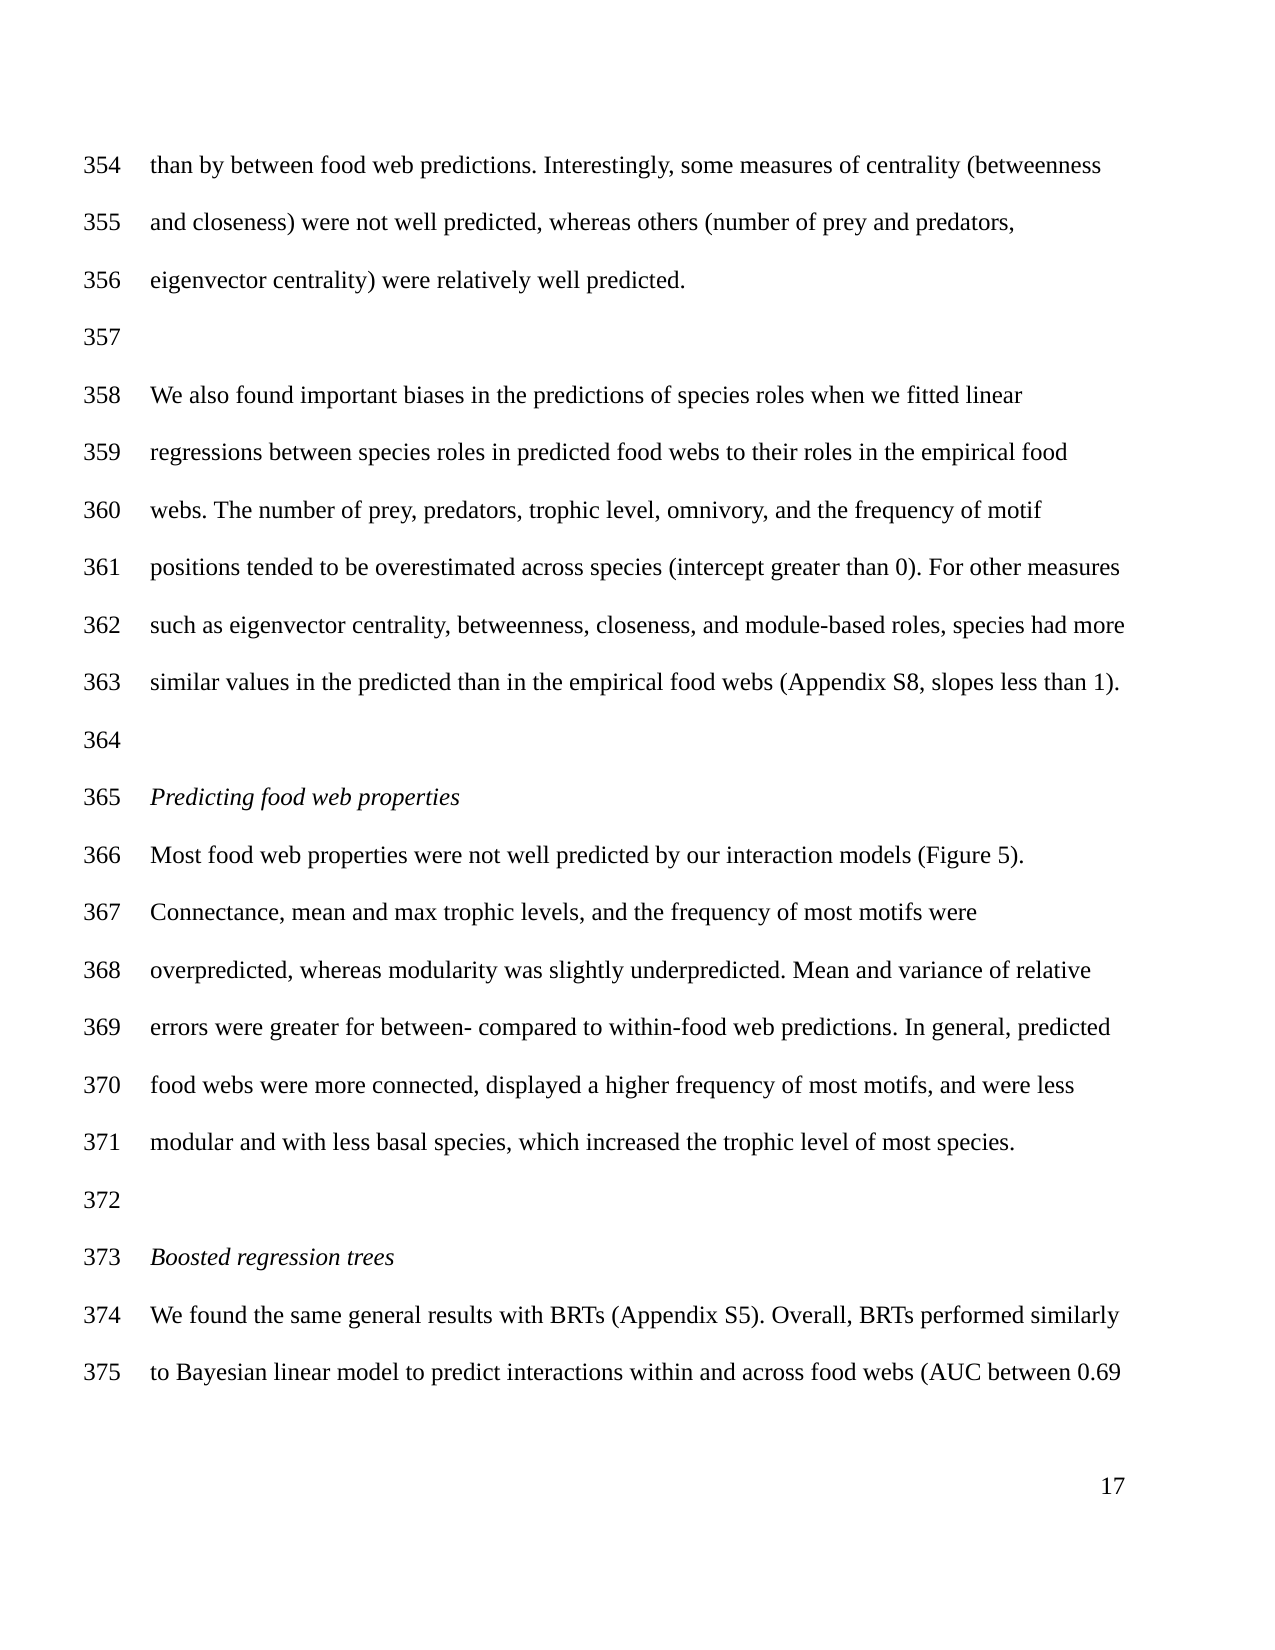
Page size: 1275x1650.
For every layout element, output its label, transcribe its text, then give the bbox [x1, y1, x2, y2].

text Predicting food web properties [150, 782, 1125, 811]
text Boosted regression trees [150, 1242, 1125, 1271]
text We found the same general results with BRTs (Appendix S5). Overall, BRTs performed similarly to Bayesian linear model to predict interactions within and across food webs (AUC between 0.69 [150, 1300, 1125, 1386]
text We also found important biases in the predictions of species roles when we fitted linear regressions between species roles in predicted food webs to their roles in the empirical food webs. The number of prey, predators, trophic level, omnivory, and the frequency of motif positions tended to be overestimated across species (intercept greater than 0). For other measures such as eigenvector centrality, betweenness, closeness, and module-based roles, species had more similar values in the predicted than in the empirical food webs (Appendix S8, slopes less than 1). [150, 380, 1125, 696]
text Most food web properties were not well predicted by our interaction models (Figure 5). Connectance, mean and max trophic levels, and the frequency of most motifs were overpredicted, whereas modularity was slightly underpredicted. Mean and variance of relative errors were greater for between- compared to within-food web predictions. In general, predicted food webs were more connected, displayed a higher frequency of most motifs, and were less modular and with less basal species, which increased the trophic level of most species. [150, 840, 1125, 1156]
text than by between food web predictions. Interestingly, some measures of centrality (betweenness and closeness) were not well predicted, whereas others (number of prey and predators, eigenvector centrality) were relatively well predicted. [150, 150, 1125, 294]
